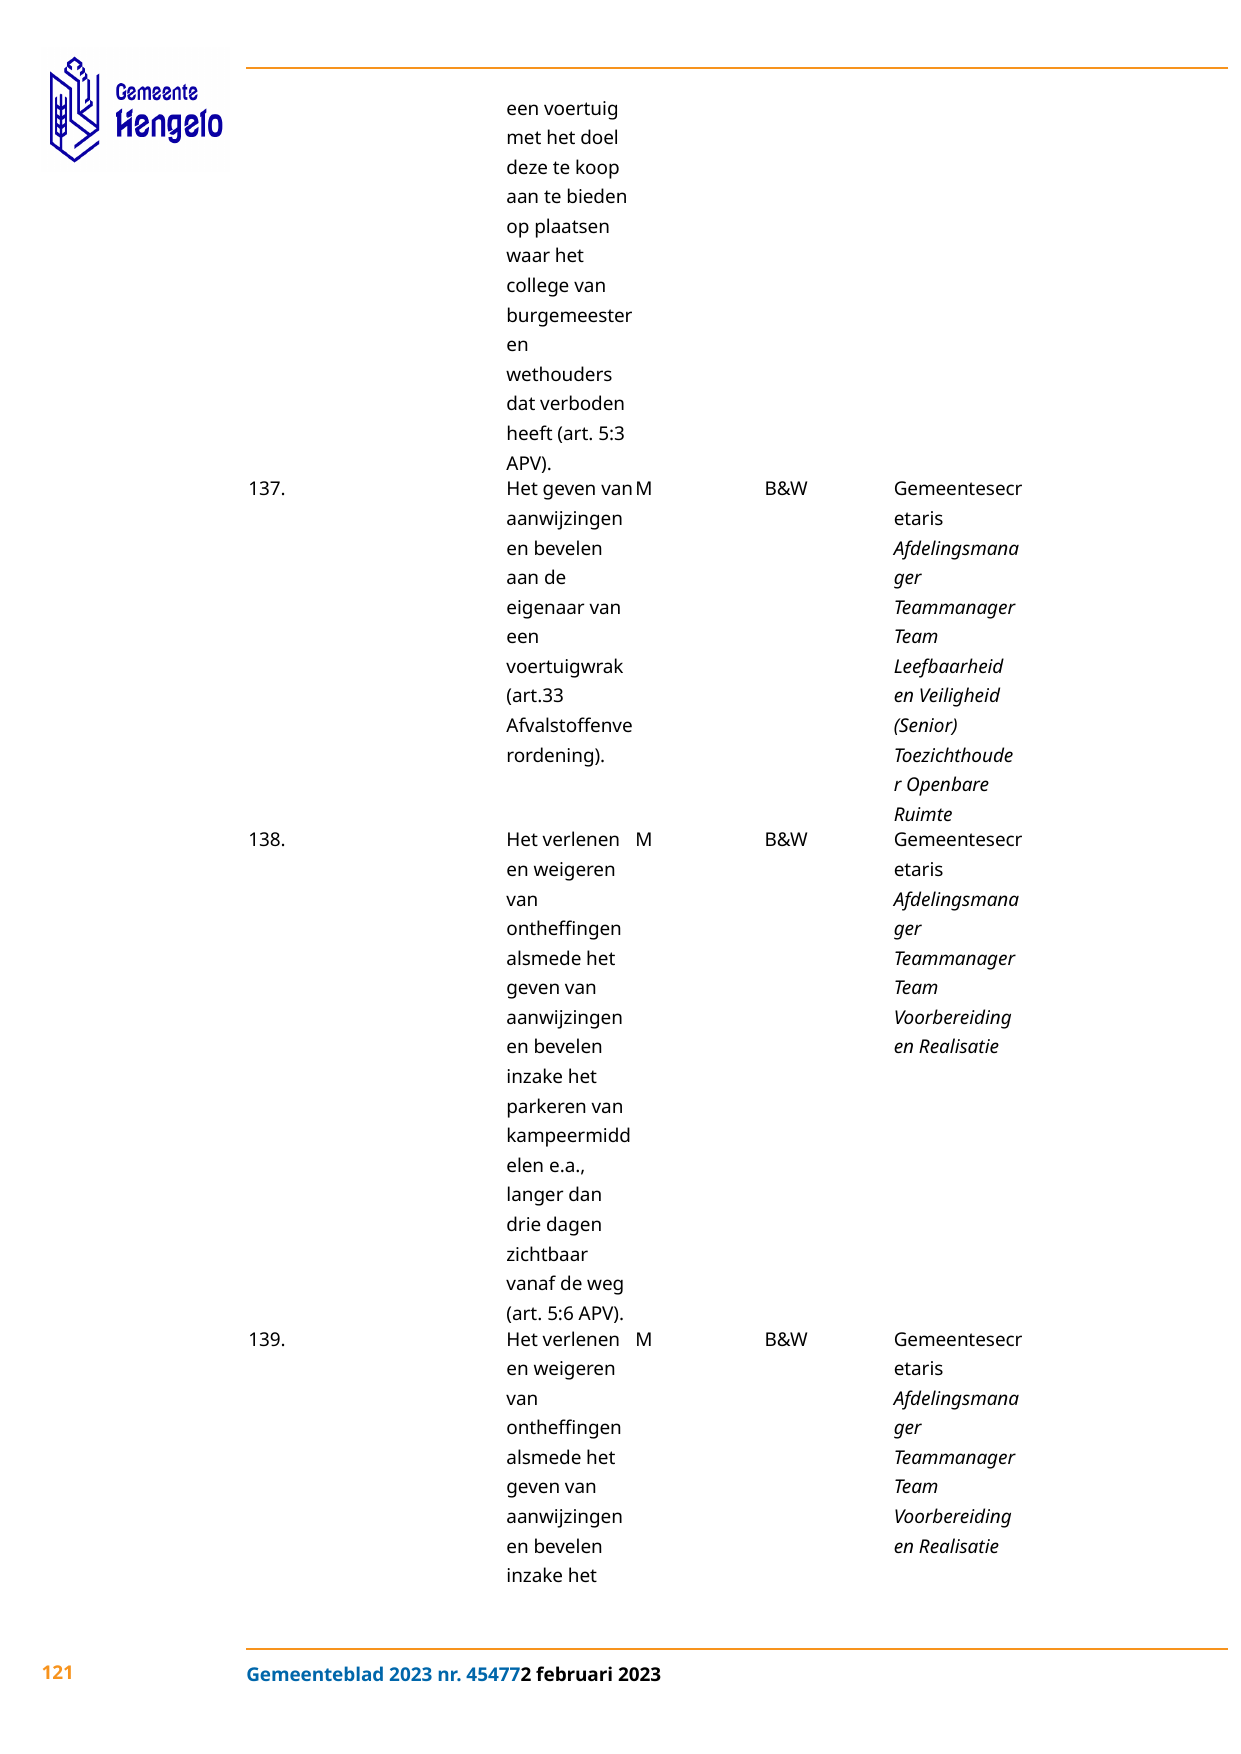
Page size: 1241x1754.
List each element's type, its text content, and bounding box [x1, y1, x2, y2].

table_cell M [635, 827, 764, 1326]
table_cell M [635, 476, 764, 827]
table_cell 138. [248, 827, 506, 1326]
picture [41, 47, 231, 172]
table_cell Het verlenen en weigeren van ontheffingen alsmede het geven van aanwijzingen en bevelen inzake het [506, 1326, 635, 1588]
table_cell Het verlenen en weigeren van ontheffingen alsmede het geven van aanwijzingen en bevelen inzake het parkeren van kampeermiddelen e.a., langer dan drie dagen zichtbaar vanaf de weg (art. 5:6 APV). [506, 827, 635, 1326]
table_cell [764, 95, 893, 476]
table_cell Het geven van aanwijzingen en bevelen aan de eigenaar van een voertuigwrak (art.33 Afvalstoffenverordening). [506, 476, 635, 827]
table_cell [1023, 95, 1152, 476]
table_cell Gemeentesecretaris Afdelingsmanager Teammanager Team Leefbaarheid en Veiligheid (Senior) Toezichthouder Openbare Ruimte [894, 476, 1022, 827]
table_cell Gemeentesecretaris Afdelingsmanager Teammanager Team Voorbereiding en Realisatie [894, 827, 1022, 1326]
table_cell [1023, 1326, 1152, 1588]
table_cell [894, 95, 1022, 476]
table_cell [248, 95, 506, 476]
table_cell B&W [764, 827, 893, 1326]
table_cell 137. [248, 476, 506, 827]
table_cell [635, 95, 764, 476]
table_cell [1023, 827, 1152, 1326]
table_cell M [635, 1326, 764, 1588]
table_cell [1023, 476, 1152, 827]
table_cell B&W [764, 1326, 893, 1588]
table_cell B&W [764, 476, 893, 827]
table_cell Gemeentesecretaris Afdelingsmanager Teammanager Team Voorbereiding en Realisatie [894, 1326, 1022, 1588]
table_cell een voertuig met het doel deze te koop aan te bieden op plaatsen waar het college van burgemeester en wethouders dat verboden heeft (art. 5:3 APV). [506, 95, 635, 476]
table_cell 139. [248, 1326, 506, 1588]
